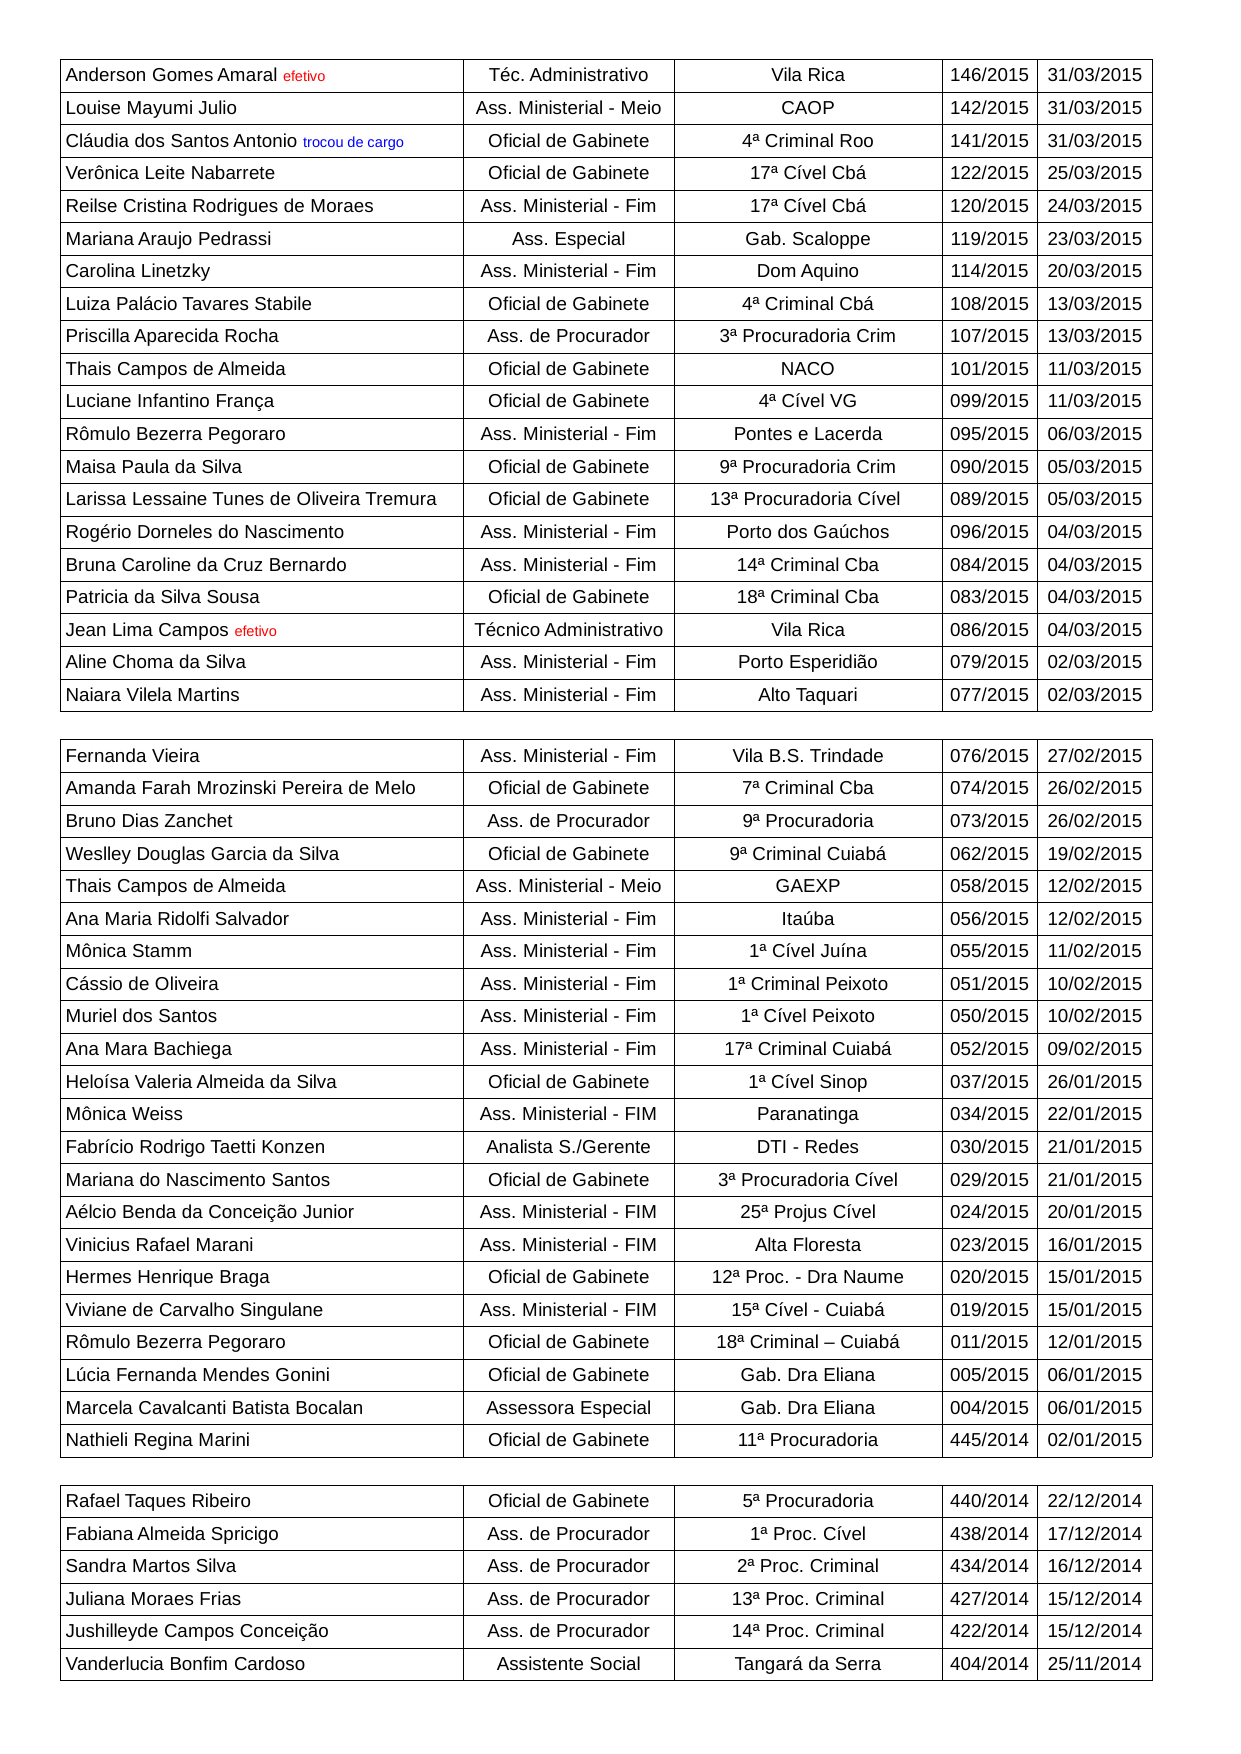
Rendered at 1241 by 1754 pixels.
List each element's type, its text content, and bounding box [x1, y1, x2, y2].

table_cell Porto Esperidião [675, 647, 942, 678]
table_cell 114/2015 [943, 256, 1037, 287]
table_cell Ass. de Procurador [464, 1584, 674, 1615]
table_cell 1ª Criminal Peixoto [675, 969, 942, 1000]
table_cell 25ª Projus Cível [675, 1197, 942, 1228]
table_cell Ass. de Procurador [464, 806, 674, 837]
table_cell 9ª Criminal Cuiabá [675, 838, 942, 870]
table_cell 31/03/2015 [1038, 93, 1152, 124]
table_cell Ass. Ministerial - Fim [464, 1034, 674, 1065]
table_cell Ass. Ministerial - Meio [464, 871, 674, 902]
table_header Rafael Taques Ribeiro [61, 1486, 463, 1517]
table_cell 058/2015 [943, 871, 1037, 902]
table_cell Ass. Ministerial - Fim [464, 903, 674, 935]
table_cell Alta Floresta [675, 1229, 942, 1261]
table_header 27/02/2015 [1038, 740, 1152, 772]
table_cell Jean Lima Campos efetivo [61, 614, 463, 646]
table_cell Oficial de Gabinete [464, 1164, 674, 1196]
table_cell Bruno Dias Zanchet [61, 806, 463, 837]
table_cell 055/2015 [943, 936, 1037, 967]
table_cell 052/2015 [943, 1034, 1037, 1065]
table_cell 21/01/2015 [1038, 1132, 1152, 1163]
table_cell 050/2015 [943, 1001, 1037, 1033]
table_cell Gab. Dra Eliana [675, 1360, 942, 1391]
table_cell 17ª Cível Cbá [675, 158, 942, 189]
table_header 22/12/2014 [1038, 1486, 1152, 1517]
table_header Téc. Administrativo [464, 60, 674, 92]
table_cell 083/2015 [943, 582, 1037, 613]
table_cell 06/01/2015 [1038, 1392, 1152, 1424]
table_cell Dom Aquino [675, 256, 942, 287]
table_cell Reilse Cristina Rodrigues de Moraes [61, 191, 463, 222]
table_header Ass. Ministerial - Fim [464, 740, 674, 772]
table_cell 04/03/2015 [1038, 614, 1152, 646]
table_cell Rogério Dorneles do Nascimento [61, 517, 463, 548]
table_cell Viviane de Carvalho Singulane [61, 1295, 463, 1326]
table_cell 108/2015 [943, 288, 1037, 320]
table_cell 17ª Cível Cbá [675, 191, 942, 222]
table_cell 101/2015 [943, 354, 1037, 385]
table_cell Bruna Caroline da Cruz Bernardo [61, 549, 463, 581]
table_cell 077/2015 [943, 680, 1037, 711]
table_cell 18ª Criminal – Cuiabá [675, 1327, 942, 1359]
table_cell Ana Mara Bachiega [61, 1034, 463, 1065]
table_cell Tangará da Serra [675, 1649, 942, 1680]
table_cell 11/03/2015 [1038, 386, 1152, 418]
table_cell 15/12/2014 [1038, 1616, 1152, 1648]
table_cell 14ª Criminal Cba [675, 549, 942, 581]
table_cell Assistente Social [464, 1649, 674, 1680]
table_cell Vila Rica [675, 614, 942, 646]
table_cell 18ª Criminal Cba [675, 582, 942, 613]
table_cell 034/2015 [943, 1099, 1037, 1131]
table_cell Marcela Cavalcanti Batista Bocalan [61, 1392, 463, 1424]
table_cell 107/2015 [943, 321, 1037, 352]
table_cell Verônica Leite Nabarrete [61, 158, 463, 189]
table_cell Maisa Paula da Silva [61, 451, 463, 483]
table_cell Ass. de Procurador [464, 321, 674, 352]
table_cell Oficial de Gabinete [464, 451, 674, 483]
table_cell Vinicius Rafael Marani [61, 1229, 463, 1261]
table_cell Ass. Especial [464, 223, 674, 255]
table_cell Oficial de Gabinete [464, 484, 674, 516]
table_cell Ass. Ministerial - Fim [464, 936, 674, 967]
table_cell Naiara Vilela Martins [61, 680, 463, 711]
table_cell Patricia da Silva Sousa [61, 582, 463, 613]
table_cell 11/03/2015 [1038, 354, 1152, 385]
table_cell 12/01/2015 [1038, 1327, 1152, 1359]
table_cell Ass. Ministerial - Fim [464, 256, 674, 287]
table_cell 3ª Procuradoria Cível [675, 1164, 942, 1196]
table_cell 073/2015 [943, 806, 1037, 837]
table_cell 030/2015 [943, 1132, 1037, 1163]
table_cell Luiza Palácio Tavares Stabile [61, 288, 463, 320]
table_cell Ass. Ministerial - FIM [464, 1295, 674, 1326]
table_cell 22/01/2015 [1038, 1099, 1152, 1131]
table_cell Ass. Ministerial - Meio [464, 93, 674, 124]
table_cell Ass. de Procurador [464, 1518, 674, 1550]
table_cell 14ª Proc. Criminal [675, 1616, 942, 1648]
table_cell 023/2015 [943, 1229, 1037, 1261]
table_cell Larissa Lessaine Tunes de Oliveira Tremura [61, 484, 463, 516]
table_cell Alto Taquari [675, 680, 942, 711]
table_cell Mônica Stamm [61, 936, 463, 967]
table_cell Amanda Farah Mrozinski Pereira de Melo [61, 773, 463, 804]
table_cell 004/2015 [943, 1392, 1037, 1424]
table_cell 1ª Cível Juína [675, 936, 942, 967]
table_header 440/2014 [943, 1486, 1037, 1517]
table_header 5ª Procuradoria [675, 1486, 942, 1517]
table_cell 15ª Cível - Cuiabá [675, 1295, 942, 1326]
table_cell 7ª Criminal Cba [675, 773, 942, 804]
table_cell Ass. Ministerial - FIM [464, 1099, 674, 1131]
table_cell CAOP [675, 93, 942, 124]
table_cell 31/03/2015 [1038, 125, 1152, 157]
table_cell 20/01/2015 [1038, 1197, 1152, 1228]
table_cell 4ª Criminal Cbá [675, 288, 942, 320]
table_cell 02/03/2015 [1038, 647, 1152, 678]
table_cell 062/2015 [943, 838, 1037, 870]
table_cell Heloísa Valeria Almeida da Silva [61, 1066, 463, 1098]
table_cell 019/2015 [943, 1295, 1037, 1326]
table_cell DTI - Redes [675, 1132, 942, 1163]
table_cell 02/01/2015 [1038, 1425, 1152, 1457]
table_header Fernanda Vieira [61, 740, 463, 772]
table_cell Ass. Ministerial - FIM [464, 1229, 674, 1261]
table_cell 04/03/2015 [1038, 517, 1152, 548]
table_cell 037/2015 [943, 1066, 1037, 1098]
table_cell Thais Campos de Almeida [61, 871, 463, 902]
table_cell 1ª Cível Peixoto [675, 1001, 942, 1033]
table_cell 10/02/2015 [1038, 969, 1152, 1000]
table_cell 15/01/2015 [1038, 1262, 1152, 1293]
table_cell Ass. Ministerial - Fim [464, 549, 674, 581]
table_cell 4ª Criminal Roo [675, 125, 942, 157]
table_cell 142/2015 [943, 93, 1037, 124]
table_cell 16/12/2014 [1038, 1551, 1152, 1582]
table_cell Fabrício Rodrigo Taetti Konzen [61, 1132, 463, 1163]
table_cell 434/2014 [943, 1551, 1037, 1582]
table_cell Muriel dos Santos [61, 1001, 463, 1033]
table_cell 13ª Procuradoria Cível [675, 484, 942, 516]
table_cell 25/03/2015 [1038, 158, 1152, 189]
table_cell Paranatinga [675, 1099, 942, 1131]
table_cell 074/2015 [943, 773, 1037, 804]
table_cell Oficial de Gabinete [464, 1360, 674, 1391]
table_cell 02/03/2015 [1038, 680, 1152, 711]
table_cell 26/02/2015 [1038, 806, 1152, 837]
table_cell Ana Maria Ridolfi Salvador [61, 903, 463, 935]
table_cell Analista S./Gerente [464, 1132, 674, 1163]
table_cell Ass. de Procurador [464, 1616, 674, 1648]
table_cell Ass. Ministerial - Fim [464, 517, 674, 548]
table_cell Juliana Moraes Frias [61, 1584, 463, 1615]
table_cell 17/12/2014 [1038, 1518, 1152, 1550]
table_cell 26/02/2015 [1038, 773, 1152, 804]
table_cell GAEXP [675, 871, 942, 902]
table_cell 17ª Criminal Cuiabá [675, 1034, 942, 1065]
table_cell 12/02/2015 [1038, 871, 1152, 902]
table_cell Gab. Dra Eliana [675, 1392, 942, 1424]
table_cell 05/03/2015 [1038, 451, 1152, 483]
table_cell Aélcio Benda da Conceição Junior [61, 1197, 463, 1228]
table_cell 12/02/2015 [1038, 903, 1152, 935]
table_header 076/2015 [943, 740, 1037, 772]
table_cell 438/2014 [943, 1518, 1037, 1550]
table_cell 404/2014 [943, 1649, 1037, 1680]
table_cell 445/2014 [943, 1425, 1037, 1457]
table_cell 9ª Procuradoria Crim [675, 451, 942, 483]
table_cell Ass. Ministerial - Fim [464, 969, 674, 1000]
table_cell 005/2015 [943, 1360, 1037, 1391]
table_cell 15/01/2015 [1038, 1295, 1152, 1326]
table_cell 25/11/2014 [1038, 1649, 1152, 1680]
table_cell Ass. de Procurador [464, 1551, 674, 1582]
table_header 31/03/2015 [1038, 60, 1152, 92]
table_cell Luciane Infantino França [61, 386, 463, 418]
table_cell 4ª Cível VG [675, 386, 942, 418]
table_cell Hermes Henrique Braga [61, 1262, 463, 1293]
table_cell Aline Choma da Silva [61, 647, 463, 678]
table_cell 06/03/2015 [1038, 419, 1152, 450]
table_cell Ass. Ministerial - FIM [464, 1197, 674, 1228]
table_cell Ass. Ministerial - Fim [464, 647, 674, 678]
table_cell Cássio de Oliveira [61, 969, 463, 1000]
table_cell Mariana Araujo Pedrassi [61, 223, 463, 255]
table_cell 05/03/2015 [1038, 484, 1152, 516]
table_cell 19/02/2015 [1038, 838, 1152, 870]
table_cell Porto dos Gaúchos [675, 517, 942, 548]
table_cell Lúcia Fernanda Mendes Gonini [61, 1360, 463, 1391]
table_cell Gab. Scaloppe [675, 223, 942, 255]
table_cell Oficial de Gabinete [464, 1327, 674, 1359]
table_cell Oficial de Gabinete [464, 1262, 674, 1293]
table_cell NACO [675, 354, 942, 385]
table_cell Oficial de Gabinete [464, 838, 674, 870]
table_cell 120/2015 [943, 191, 1037, 222]
table_cell Mônica Weiss [61, 1099, 463, 1131]
table_header 146/2015 [943, 60, 1037, 92]
table_cell 16/01/2015 [1038, 1229, 1152, 1261]
table_cell Louise Mayumi Julio [61, 93, 463, 124]
table_cell 1ª Cível Sinop [675, 1066, 942, 1098]
table_cell 11ª Procuradoria [675, 1425, 942, 1457]
table_cell 089/2015 [943, 484, 1037, 516]
table_cell Oficial de Gabinete [464, 386, 674, 418]
table_header Vila B.S. Trindade [675, 740, 942, 772]
table_cell Itaúba [675, 903, 942, 935]
table_cell Ass. Ministerial - Fim [464, 419, 674, 450]
table_cell Sandra Martos Silva [61, 1551, 463, 1582]
table_cell Fabiana Almeida Spricigo [61, 1518, 463, 1550]
table_cell 051/2015 [943, 969, 1037, 1000]
table_cell 141/2015 [943, 125, 1037, 157]
table_cell 086/2015 [943, 614, 1037, 646]
table_cell 09/02/2015 [1038, 1034, 1152, 1065]
table_cell Rômulo Bezerra Pegoraro [61, 1327, 463, 1359]
table_cell 11/02/2015 [1038, 936, 1152, 967]
table_cell Oficial de Gabinete [464, 288, 674, 320]
table_cell 06/01/2015 [1038, 1360, 1152, 1391]
table_header Oficial de Gabinete [464, 1486, 674, 1517]
table_cell 20/03/2015 [1038, 256, 1152, 287]
table_cell 26/01/2015 [1038, 1066, 1152, 1098]
table_cell Técnico Administrativo [464, 614, 674, 646]
table_cell Oficial de Gabinete [464, 125, 674, 157]
table_cell 21/01/2015 [1038, 1164, 1152, 1196]
table_cell 10/02/2015 [1038, 1001, 1152, 1033]
table_cell 24/03/2015 [1038, 191, 1152, 222]
table_cell Cláudia dos Santos Antonio trocou de cargo [61, 125, 463, 157]
table_cell 13/03/2015 [1038, 321, 1152, 352]
table_cell 23/03/2015 [1038, 223, 1152, 255]
table_cell 1ª Proc. Cível [675, 1518, 942, 1550]
table_cell Vanderlucia Bonfim Cardoso [61, 1649, 463, 1680]
table_cell Oficial de Gabinete [464, 582, 674, 613]
table_cell 9ª Procuradoria [675, 806, 942, 837]
table_cell 095/2015 [943, 419, 1037, 450]
table_cell Priscilla Aparecida Rocha [61, 321, 463, 352]
table_cell Weslley Douglas Garcia da Silva [61, 838, 463, 870]
table_cell 13/03/2015 [1038, 288, 1152, 320]
table_cell 011/2015 [943, 1327, 1037, 1359]
table_cell Nathieli Regina Marini [61, 1425, 463, 1457]
table_cell 084/2015 [943, 549, 1037, 581]
table_cell 056/2015 [943, 903, 1037, 935]
table_cell Ass. Ministerial - Fim [464, 1001, 674, 1033]
table_cell 12ª Proc. - Dra Naume [675, 1262, 942, 1293]
table_cell Oficial de Gabinete [464, 1425, 674, 1457]
table_cell 04/03/2015 [1038, 549, 1152, 581]
table_cell 13ª Proc. Criminal [675, 1584, 942, 1615]
table_cell Oficial de Gabinete [464, 773, 674, 804]
table_cell Oficial de Gabinete [464, 158, 674, 189]
table_cell 079/2015 [943, 647, 1037, 678]
table_cell Mariana do Nascimento Santos [61, 1164, 463, 1196]
table_cell 090/2015 [943, 451, 1037, 483]
table_cell 122/2015 [943, 158, 1037, 189]
table_cell 04/03/2015 [1038, 582, 1152, 613]
table_cell 15/12/2014 [1038, 1584, 1152, 1615]
table_cell Oficial de Gabinete [464, 1066, 674, 1098]
table_header Vila Rica [675, 60, 942, 92]
table_cell 096/2015 [943, 517, 1037, 548]
table_cell 024/2015 [943, 1197, 1037, 1228]
table_cell 2ª Proc. Criminal [675, 1551, 942, 1582]
table_cell Jushilleyde Campos Conceição [61, 1616, 463, 1648]
table_cell Thais Campos de Almeida [61, 354, 463, 385]
table_cell Pontes e Lacerda [675, 419, 942, 450]
table_cell 119/2015 [943, 223, 1037, 255]
table_cell 020/2015 [943, 1262, 1037, 1293]
table_cell Rômulo Bezerra Pegoraro [61, 419, 463, 450]
table_cell Ass. Ministerial - Fim [464, 680, 674, 711]
table_cell 029/2015 [943, 1164, 1037, 1196]
table_cell 3ª Procuradoria Crim [675, 321, 942, 352]
table_cell Assessora Especial [464, 1392, 674, 1424]
table_cell Oficial de Gabinete [464, 354, 674, 385]
table_cell 099/2015 [943, 386, 1037, 418]
table_cell 427/2014 [943, 1584, 1037, 1615]
table_cell Carolina Linetzky [61, 256, 463, 287]
table_cell Ass. Ministerial - Fim [464, 191, 674, 222]
table_cell 422/2014 [943, 1616, 1037, 1648]
table_header Anderson Gomes Amaral efetivo [61, 60, 463, 92]
